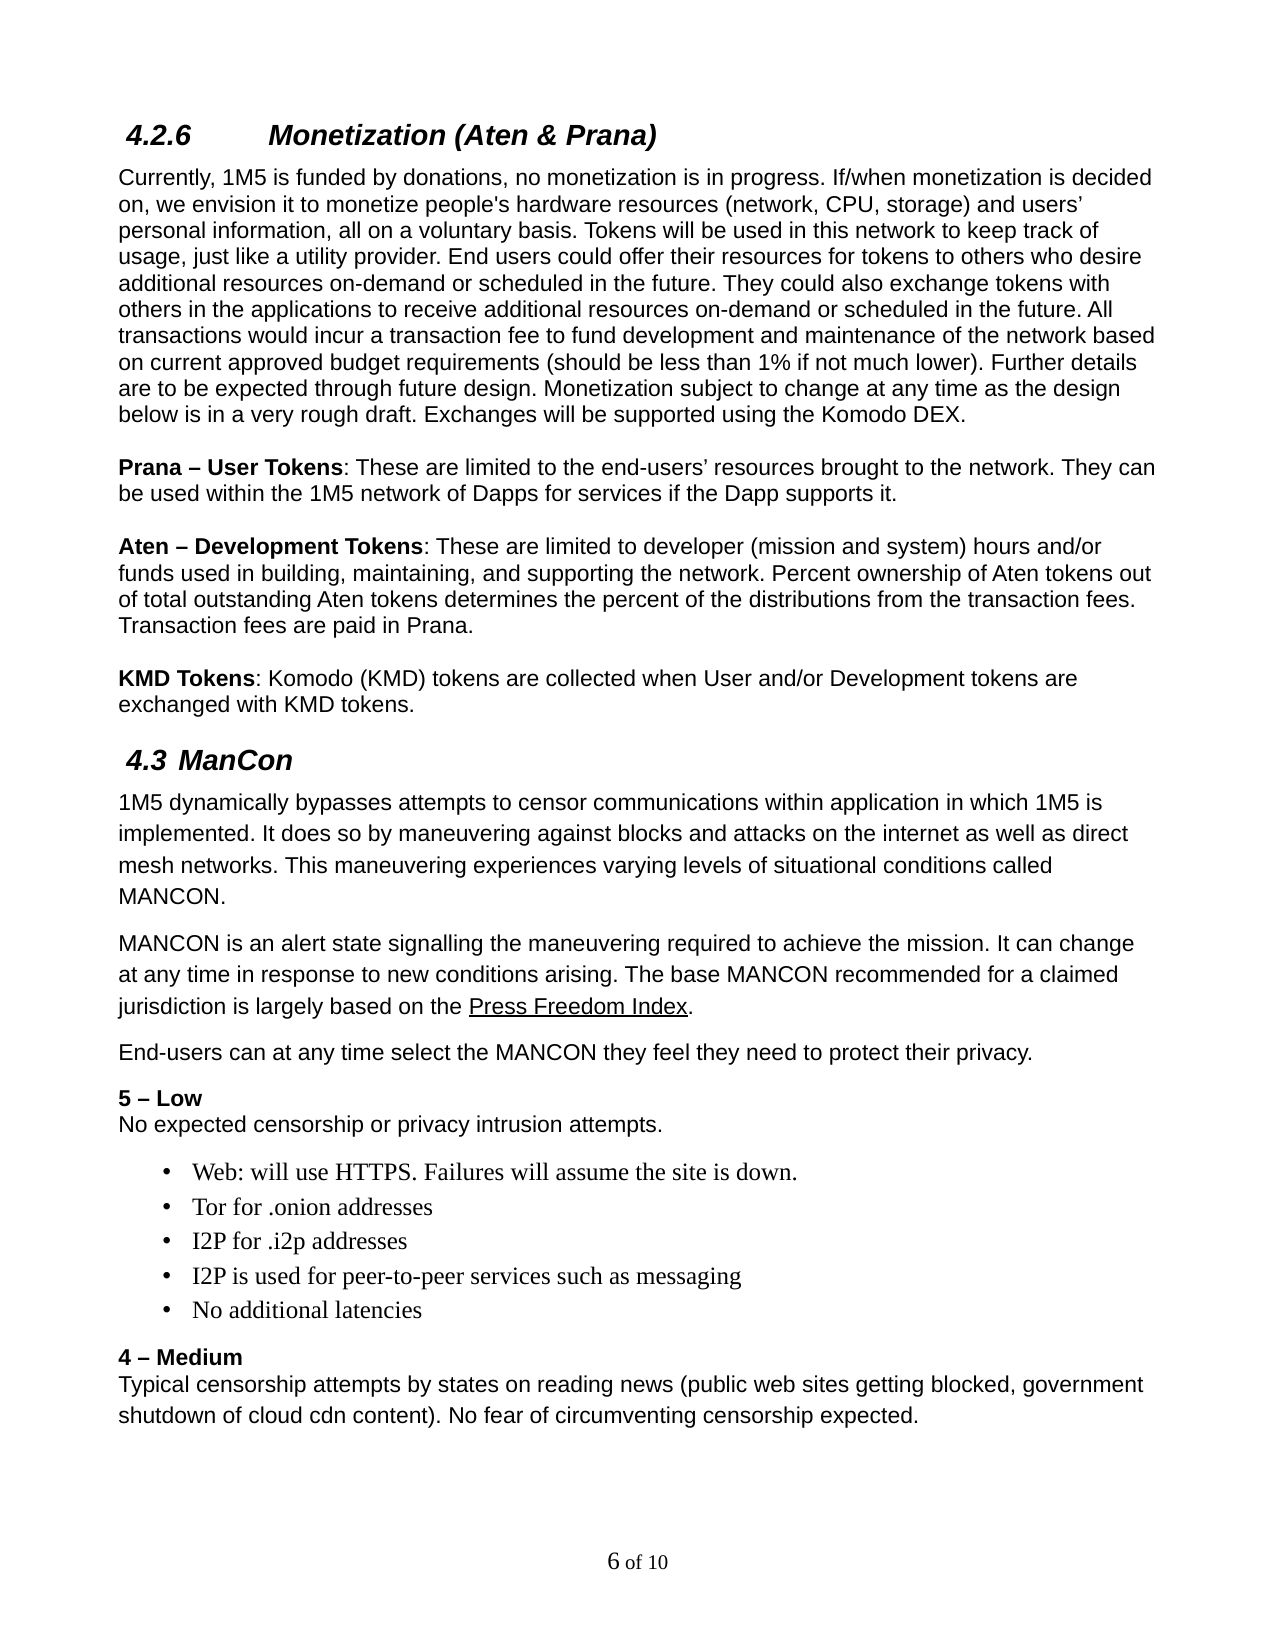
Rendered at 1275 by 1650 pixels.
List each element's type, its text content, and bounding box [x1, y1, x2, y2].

text End-users can at any time select the MANCON they feel they need to protect their privacy. [118, 1039, 1157, 1065]
subtitle Monetization (Aten & Prana) [118, 118, 1157, 152]
text No expected censorship or privacy intrusion attempts. [118, 1111, 1157, 1138]
text 1M5 dynamically bypasses attempts to censor communications within application in which 1M5 is implemented. It does so by maneuvering against blocks and attacks on the internet as well as direct mesh networks. This maneuvering experiences varying levels of situational conditions called MANCON. [118, 789, 1157, 910]
list No additional latencies [162, 1295, 1157, 1324]
list Web: will use HTTPS. Failures will assume the site is down. [162, 1157, 1157, 1186]
list I2P is used for peer-to-peer services such as messaging [162, 1261, 1157, 1289]
text Typical censorship attempts by states on reading news (public web sites getting blocked, government shutdown of cloud cdn content). No fear of circumventing censorship expected. [118, 1371, 1157, 1429]
subtitle ManCon [118, 743, 1157, 776]
text Currently, 1M5 is funded by donations, no monetization is in progress. If/when monetization is decided on, we envision it to monetize people's hardware resources (network, CPU, storage) and users’ personal information, all on a voluntary basis. Tokens will be used in this network to keep track of usage, just like a utility provider. End users could offer their resources for tokens to others who desire additional resources on-demand or scheduled in the future. They could also exchange tokens with others in the applications to receive additional resources on-demand or scheduled in the future. All transactions would incur a transaction fee to fund development and maintenance of the network based on current approved budget requirements (should be less than 1% if not much lower). Further details are to be expected through future design. Monetization subject to change at any time as the design below is in a very rough draft. Exchanges will be supported using the Komodo DEX. [118, 164, 1157, 428]
list I2P for .i2p addresses [162, 1226, 1157, 1255]
list Tor for .onion addresses [162, 1192, 1157, 1221]
text 4 – Medium [118, 1344, 1157, 1371]
text Aten – Development Tokens: These are limited to developer (mission and system) hours and/or funds used in building, maintaining, and supporting the network. Percent ownership of Aten tokens out of total outstanding Aten tokens determines the percent of the distributions from the transaction fees. Transaction fees are paid in Prana. [118, 533, 1157, 638]
text KMD Tokens: Komodo (KMD) tokens are collected when User and/or Development tokens are exchanged with KMD tokens. [118, 665, 1157, 718]
text Prana – User Tokens: These are limited to the end-users’ resources brought to the network. They can be used within the 1M5 network of Dapps for services if the Dapp supports it. [118, 454, 1157, 507]
text MANCON is an alert state signalling the maneuvering required to achieve the mission. It can change at any time in response to new conditions arising. The base MANCON recommended for a claimed jurisdiction is largely based on the Press Freedom Index. [118, 929, 1157, 1019]
text 5 – Low [118, 1085, 1157, 1111]
